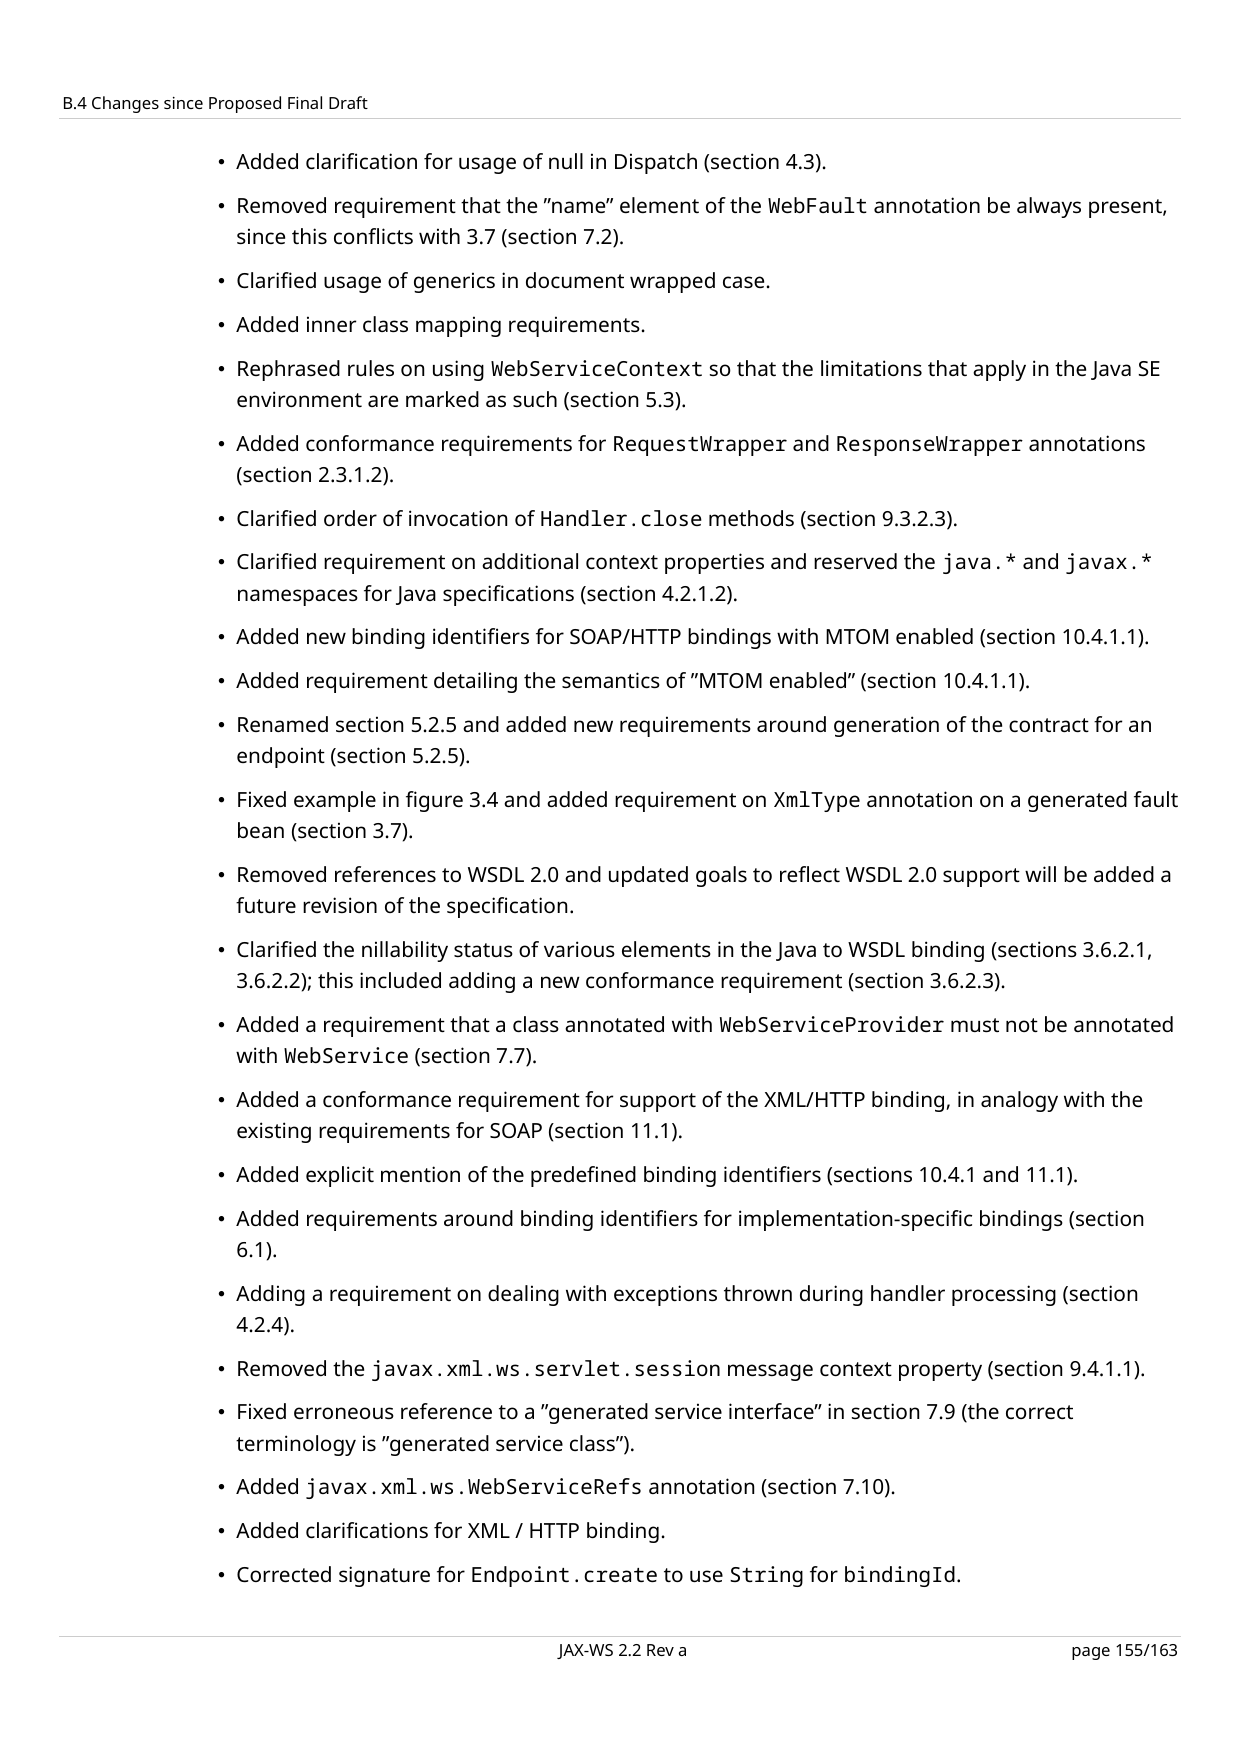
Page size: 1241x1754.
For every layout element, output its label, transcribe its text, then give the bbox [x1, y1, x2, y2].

list Fixed example in figure 3.4 and added requirement on XmlType annotation on a generated fault bean (section 3.7). [221, 785, 1181, 845]
list Clarified the nillability status of various elements in the Java to WSDL binding (sections 3.6.2.1, 3.6.2.2); this included adding a new conformance requirement (section 3.6.2.3). [221, 935, 1181, 995]
list Removed the javax.xml.ws.servlet.session message context property (section 9.4.1.1). [221, 1354, 1181, 1382]
list Added clarifications for XML / HTTP binding. [221, 1516, 1181, 1545]
list Added inner class mapping requirements. [221, 310, 1181, 338]
list Added explicit mention of the predefined binding identifiers (sections 10.4.1 and 11.1). [221, 1160, 1181, 1188]
list Added a conformance requirement for support of the XML/HTTP binding, in analogy with the existing requirements for SOAP (section 11.1). [221, 1085, 1181, 1145]
list Clarified requirement on additional context properties and reserved the java.* and javax.* namespaces for Java specifications (section 4.2.1.2). [221, 547, 1181, 607]
list Removed references to WSDL 2.0 and updated goals to reflect WSDL 2.0 support will be added a future revision of the specification. [221, 860, 1181, 920]
list Fixed erroneous reference to a ”generated service interface” in section 7.9 (the correct terminology is ”generated service class”). [221, 1397, 1181, 1457]
list Added requirements around binding identifiers for implementation-specific bindings (section 6.1). [221, 1204, 1181, 1263]
list Added javax.xml.ws.WebServiceRefs annotation (section 7.10). [221, 1472, 1181, 1501]
list Adding a requirement on dealing with exceptions thrown during handler processing (section 4.2.4). [221, 1279, 1181, 1338]
list Rephrased rules on using WebServiceContext so that the limitations that apply in the Java SE environment are marked as such (section 5.3). [221, 354, 1181, 413]
list Added conformance requirements for RequestWrapper and ResponseWrapper annotations (section 2.3.1.2). [221, 429, 1181, 488]
list Clarified order of invocation of Handler.close methods (section 9.3.2.3). [221, 504, 1181, 532]
list Removed requirement that the ”name” element of the WebFault annotation be always present, since this conflicts with 3.7 (section 7.2). [221, 191, 1181, 251]
list Corrected signature for Endpoint.create to use String for bindingId. [221, 1560, 1181, 1588]
list Added clarification for usage of null in Dispatch (section 4.3). [221, 147, 1181, 176]
list Added new binding identifiers for SOAP/HTTP bindings with MTOM enabled (section 10.4.1.1). [221, 622, 1181, 651]
list Renamed section 5.2.5 and added new requirements around generation of the contract for an endpoint (section 5.2.5). [221, 710, 1181, 770]
list Added requirement detailing the semantics of ”MTOM enabled” (section 10.4.1.1). [221, 666, 1181, 695]
list Clarified usage of generics in document wrapped case. [221, 266, 1181, 295]
list Added a requirement that a class annotated with WebServiceProvider must not be annotated with WebService (section 7.7). [221, 1010, 1181, 1070]
